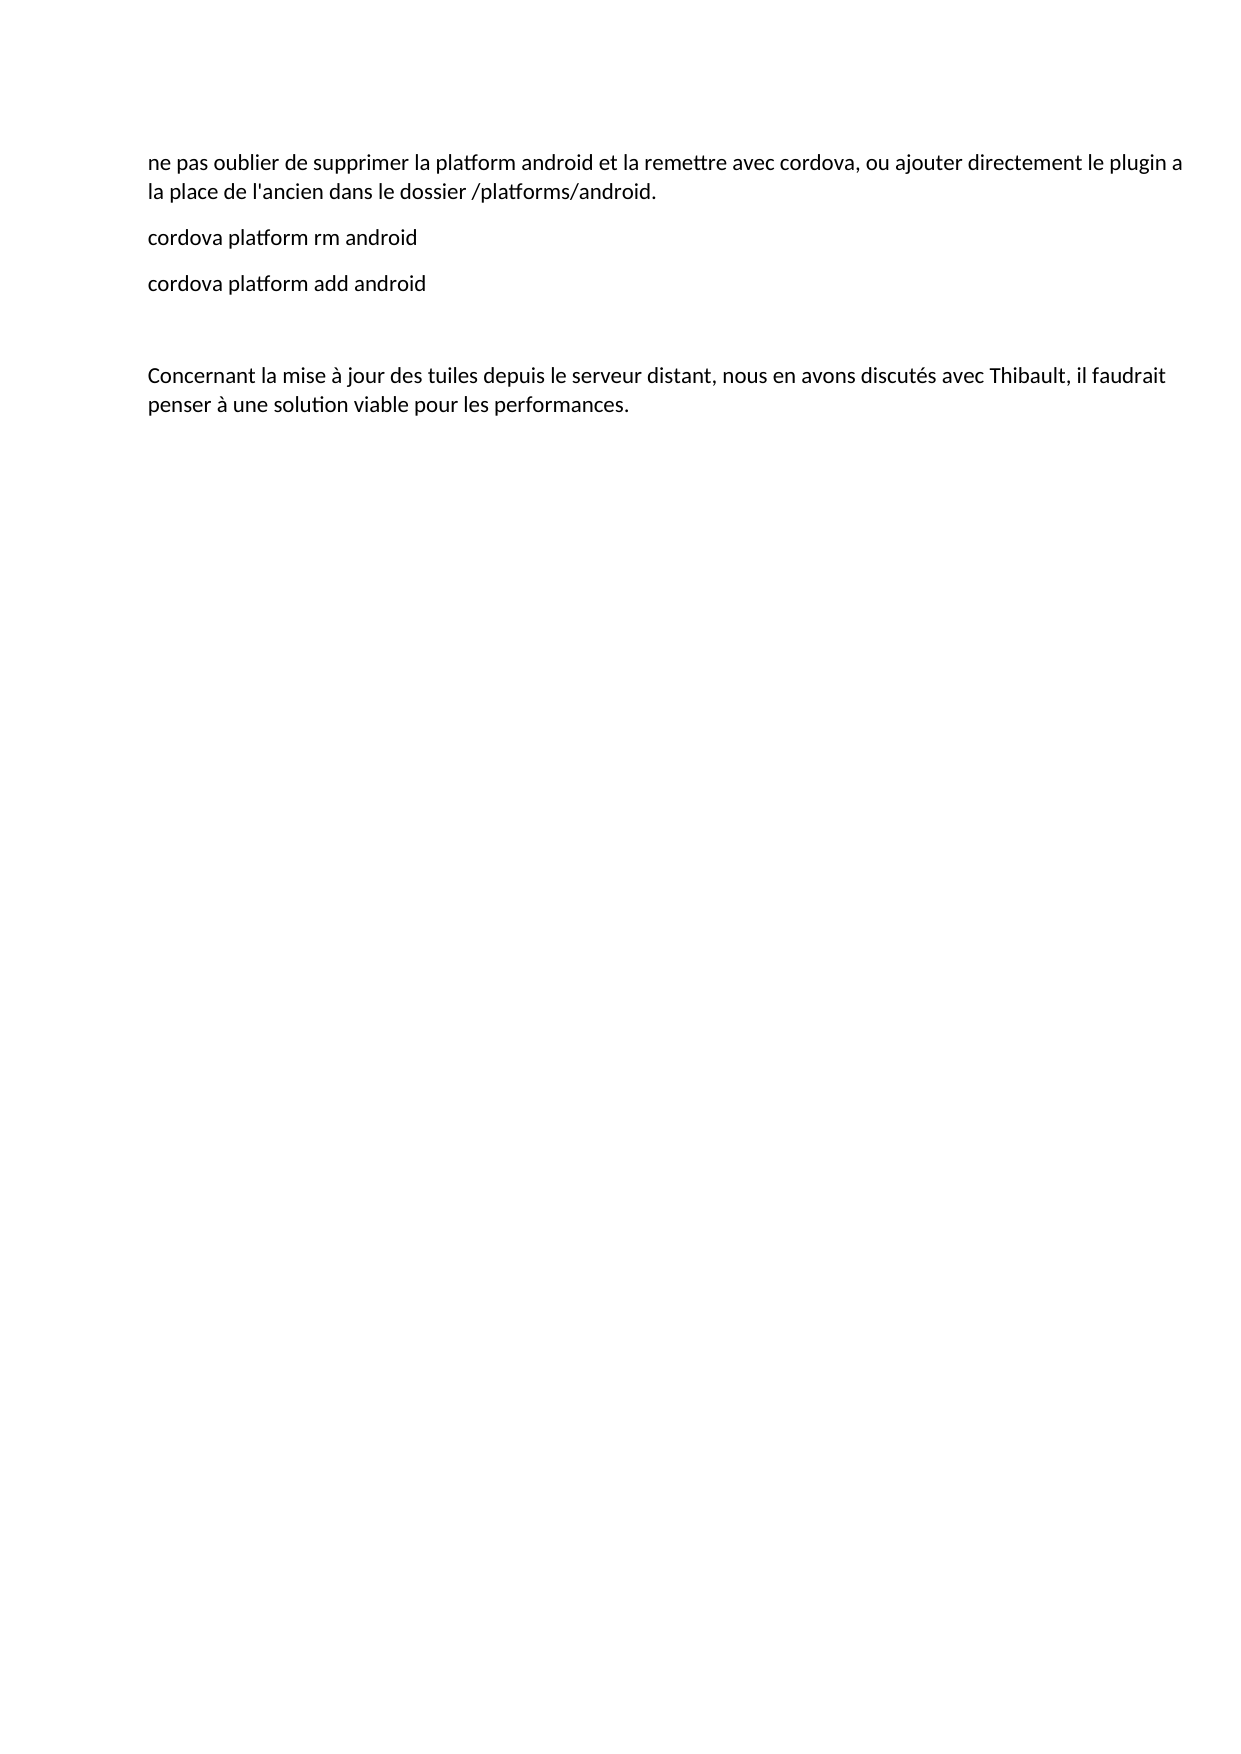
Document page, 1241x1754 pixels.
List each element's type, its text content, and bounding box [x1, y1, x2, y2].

text cordova platform rm android [148, 223, 1196, 251]
text ne pas oublier de supprimer la platform android et la remettre avec cordova, ou ajouter directement le plugin a la place de l'ancien dans le dossier /platforms/android. [148, 148, 1196, 205]
text cordova platform add android [148, 269, 1196, 297]
text Concernant la mise à jour des tuiles depuis le serveur distant, nous en avons discutés avec Thibault, il faudrait penser à une solution viable pour les performances. [148, 361, 1196, 418]
